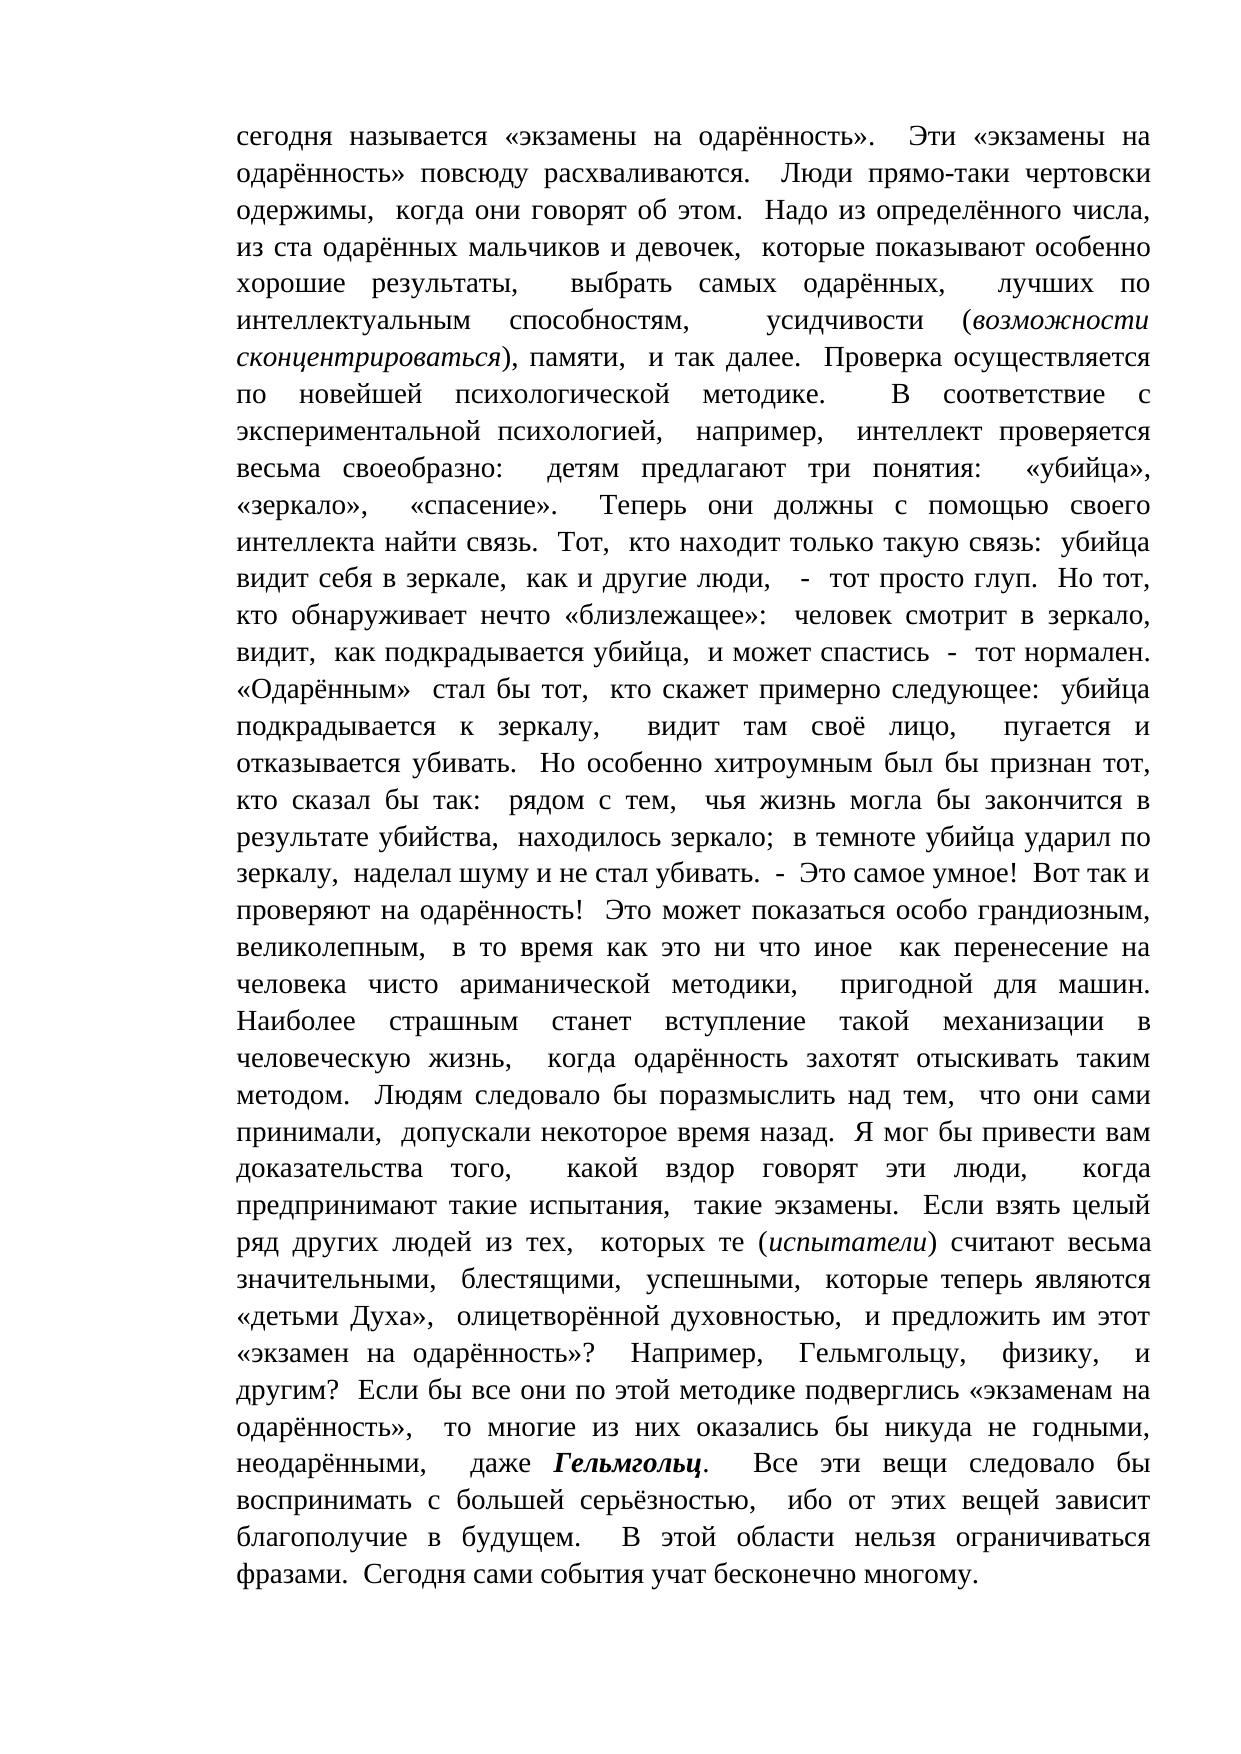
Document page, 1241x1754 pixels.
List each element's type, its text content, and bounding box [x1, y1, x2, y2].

text сегодня называется «экзамены на одарённость». Эти «экзамены на одарённость» повсюду расхваливаются. Люди прямо-таки чертовски одержимы, когда они говорят об этом. Надо из определённого числа, из ста одарённых мальчиков и девочек, которые показывают особенно хорошие результаты, выбрать самых одарённых, лучших по интеллектуальным способностям, усидчивости (возможности сконцентрироваться), памяти, и так далее. Проверка осуществляется по новейшей психологической методике. В соответствие с экспериментальной психологией, например, интеллект проверяется весьма своеобразно: детям предлагают три понятия: «убийца», «зеркало», «спасение». Теперь они должны с помощью своего интеллекта найти связь. Тот, кто находит только такую связь: убийца видит себя в зеркале, как и другие люди, - тот просто глуп. Но тот, кто обнаруживает нечто «близлежащее»: человек смотрит в зеркало, видит, как подкрадывается убийца, и может спастись - тот нормален. «Одарённым» стал бы тот, кто скажет примерно следующее: убийца подкрадывается к зеркалу, видит там своё лицо, пугается и отказывается убивать. Но особенно хитроумным был бы признан тот, кто сказал бы так: рядом с тем, чья жизнь могла бы закончится в результате убийства, находилось зеркало; в темноте убийца ударил по зеркалу, наделал шуму и не стал убивать. - Это самое умное! Вот так и проверяют на одарённость! Это может показаться особо грандиозным, великолепным, в то время как это ни что иное как перенесение на человека чисто ариманической методики, пригодной для машин. Наиболее страшным станет вступление такой механизации в человеческую жизнь, когда одарённость захотят отыскивать таким методом. Людям следовало бы поразмыслить над тем, что они сами принимали, допускали некоторое время назад. Я мог бы привести вам доказательства того, какой вздор говорят эти люди, когда предпринимают такие испытания, такие экзамены. Если взять целый ряд других людей из тех, которых те (испытатели) считают весьма значительными, блестящими, успешными, которые теперь являются «детьми Духа», олицетворённой духовностью, и предложить им этот «экзамен на одарённость»? Например, Гельмгольцу, физику, и другим? Если бы все они по этой методике подверглись «экзаменам на одарённость», то многие из них оказались бы никуда не годными, неодарёнными, даже Гельмгольц. Все эти вещи следовало бы воспринимать с большей серьёзностью, ибо от этих вещей зависит благополучие в будущем. В этой области нельзя ограничиваться фразами. Сегодня сами события учат бесконечно многому. [236, 118, 1152, 1590]
